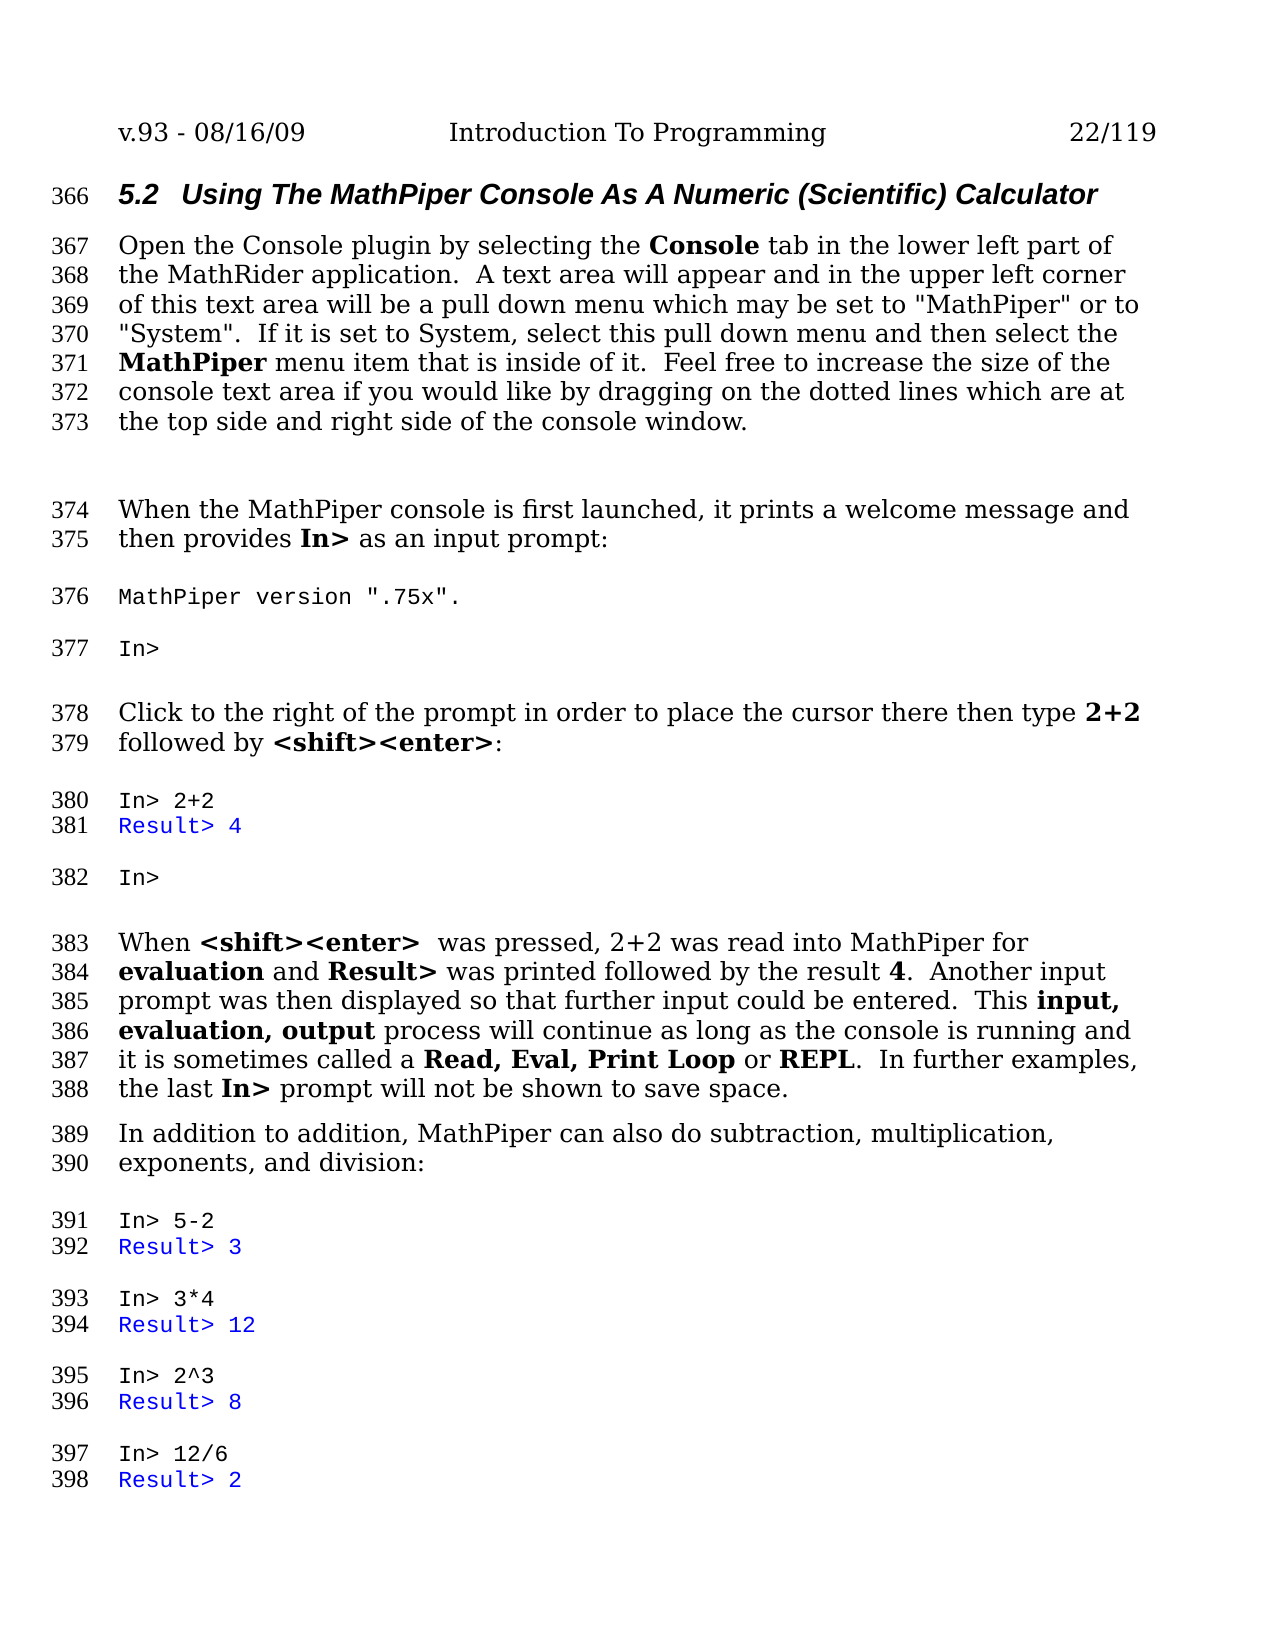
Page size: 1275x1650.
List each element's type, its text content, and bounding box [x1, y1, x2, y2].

text When <shift><enter> was pressed, 2+2 was read into MathPiper for evaluation and Result> was printed followed by the result 4. Another input prompt was then displayed so that further input could be entered. This input, evaluation, output process will continue as long as the console is running and it is sometimes called a Read, Eval, Print Loop or REPL. In further examples, the last In> prompt will not be shown to save space. [118, 928, 1157, 1104]
text Result> 8 [118, 1391, 1157, 1417]
text In> [118, 637, 1157, 663]
text Result> 2 [118, 1468, 1157, 1494]
text Open the Console plugin by selecting the Console tab in the lower left part of the MathRider application. A text area will appear and in the upper left corner of this text area will be a pull down menu which may be set to "MathPiper" or to "System". If it is set to System, select this pull down menu and then select the MathPiper menu item that is inside of it. Feel free to increase the size of the console text area if you would like by dragging on the dotted lines which are at the top side and right side of the console window. [118, 231, 1157, 436]
text In> [118, 867, 1157, 893]
text When the MathPiper console is first launched, it prints a welcome message and then provides In> as an input prompt: [118, 495, 1157, 553]
text In> 2^3 [118, 1365, 1157, 1391]
text In> 12/6 [118, 1443, 1157, 1468]
text In> 3*4 [118, 1287, 1157, 1313]
text MathPiper version ".75x". [118, 586, 1157, 611]
text Result> 3 [118, 1235, 1157, 1261]
text Result> 4 [118, 815, 1157, 841]
text In> 5-2 [118, 1209, 1157, 1235]
text In> 2+2 [118, 789, 1157, 815]
text Click to the right of the prompt in order to place the cursor there then type 2+2 followed by <shift><enter>: [118, 698, 1157, 757]
subtitle Using The MathPiper Console As A Numeric (Scientific) Calculator [118, 177, 1157, 210]
text Result> 12 [118, 1313, 1157, 1339]
text In addition to addition, MathPiper can also do subtraction, multiplication, exponents, and division: [118, 1119, 1157, 1177]
